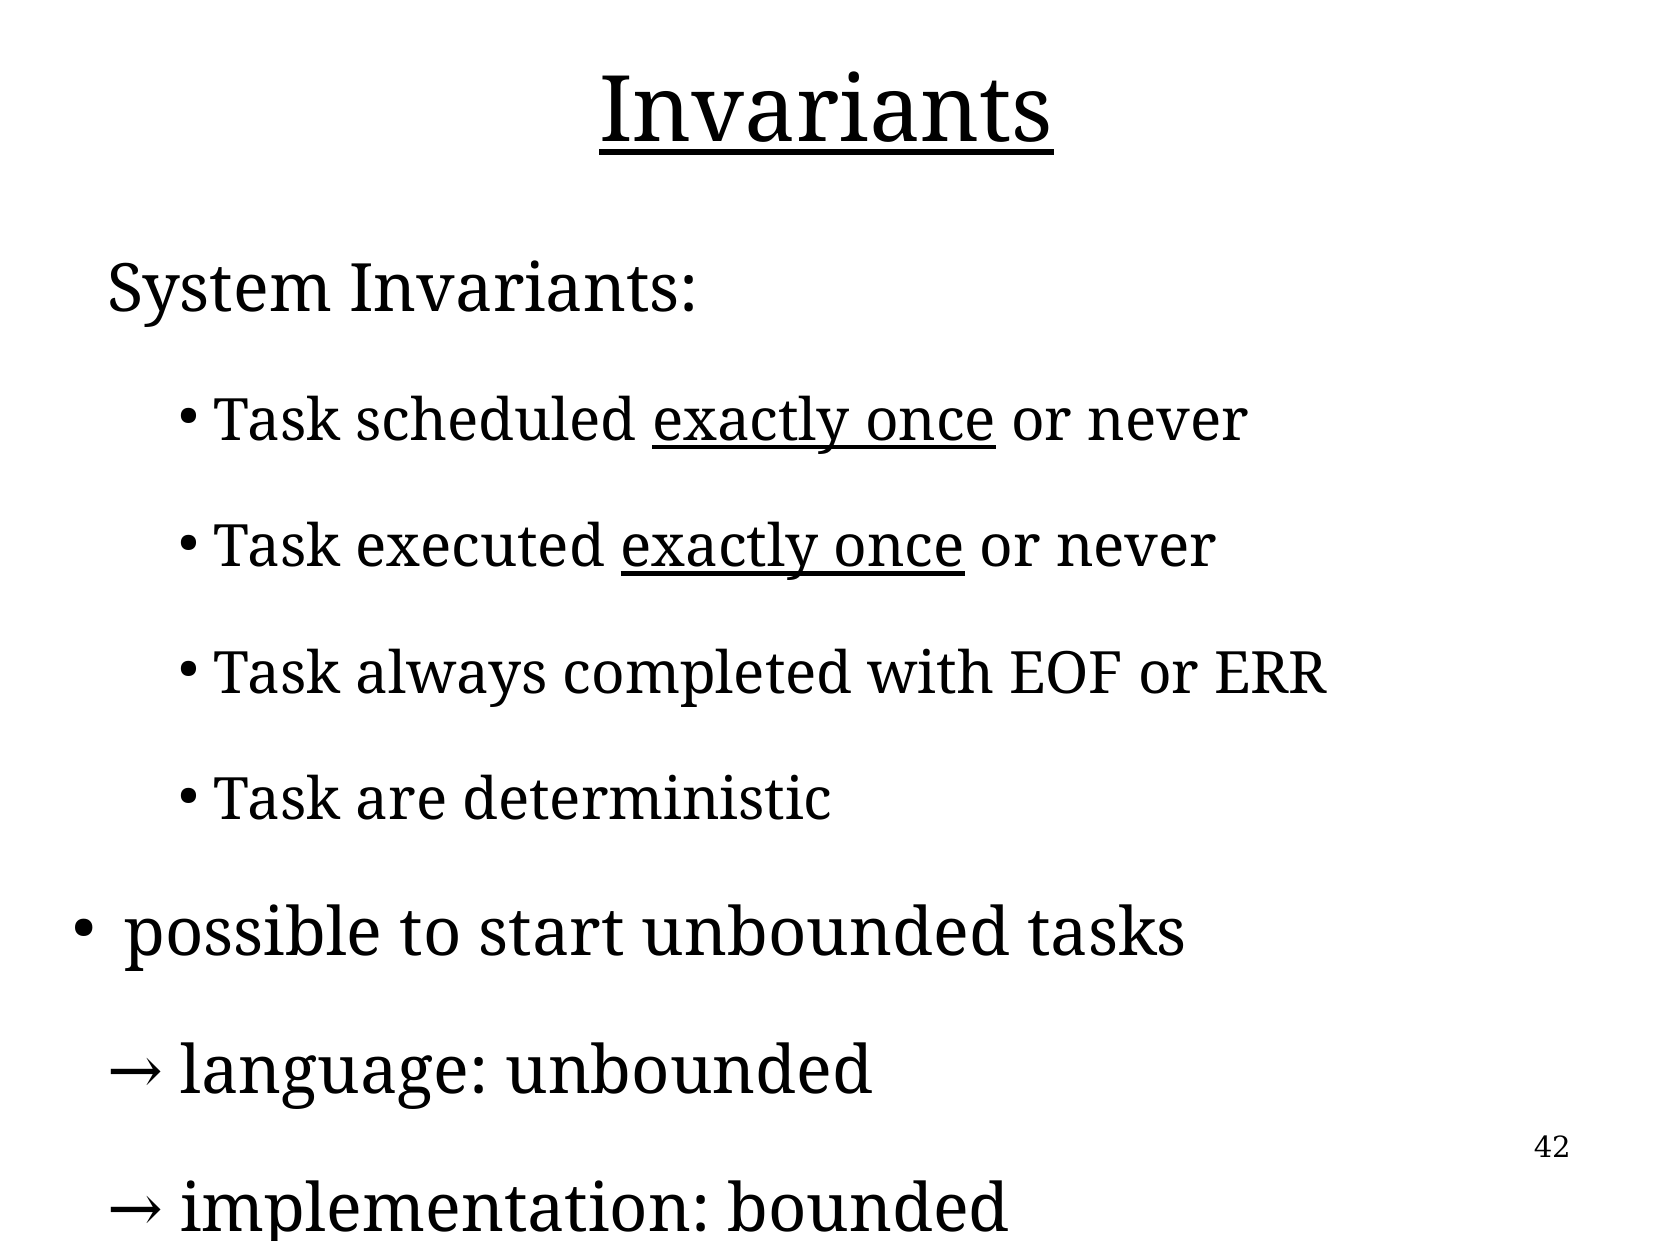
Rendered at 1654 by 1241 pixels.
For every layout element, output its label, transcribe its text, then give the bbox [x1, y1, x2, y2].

title Invariants [82, 2, 1571, 211]
subtitle System Invariants: Task scheduled exactly once or never Task executed exactly once or never Task always completed with EOF or ERR Task are deterministic possible to start unbounded tasks → language: unbounded → implementation: bounded [71, 240, 1561, 1241]
